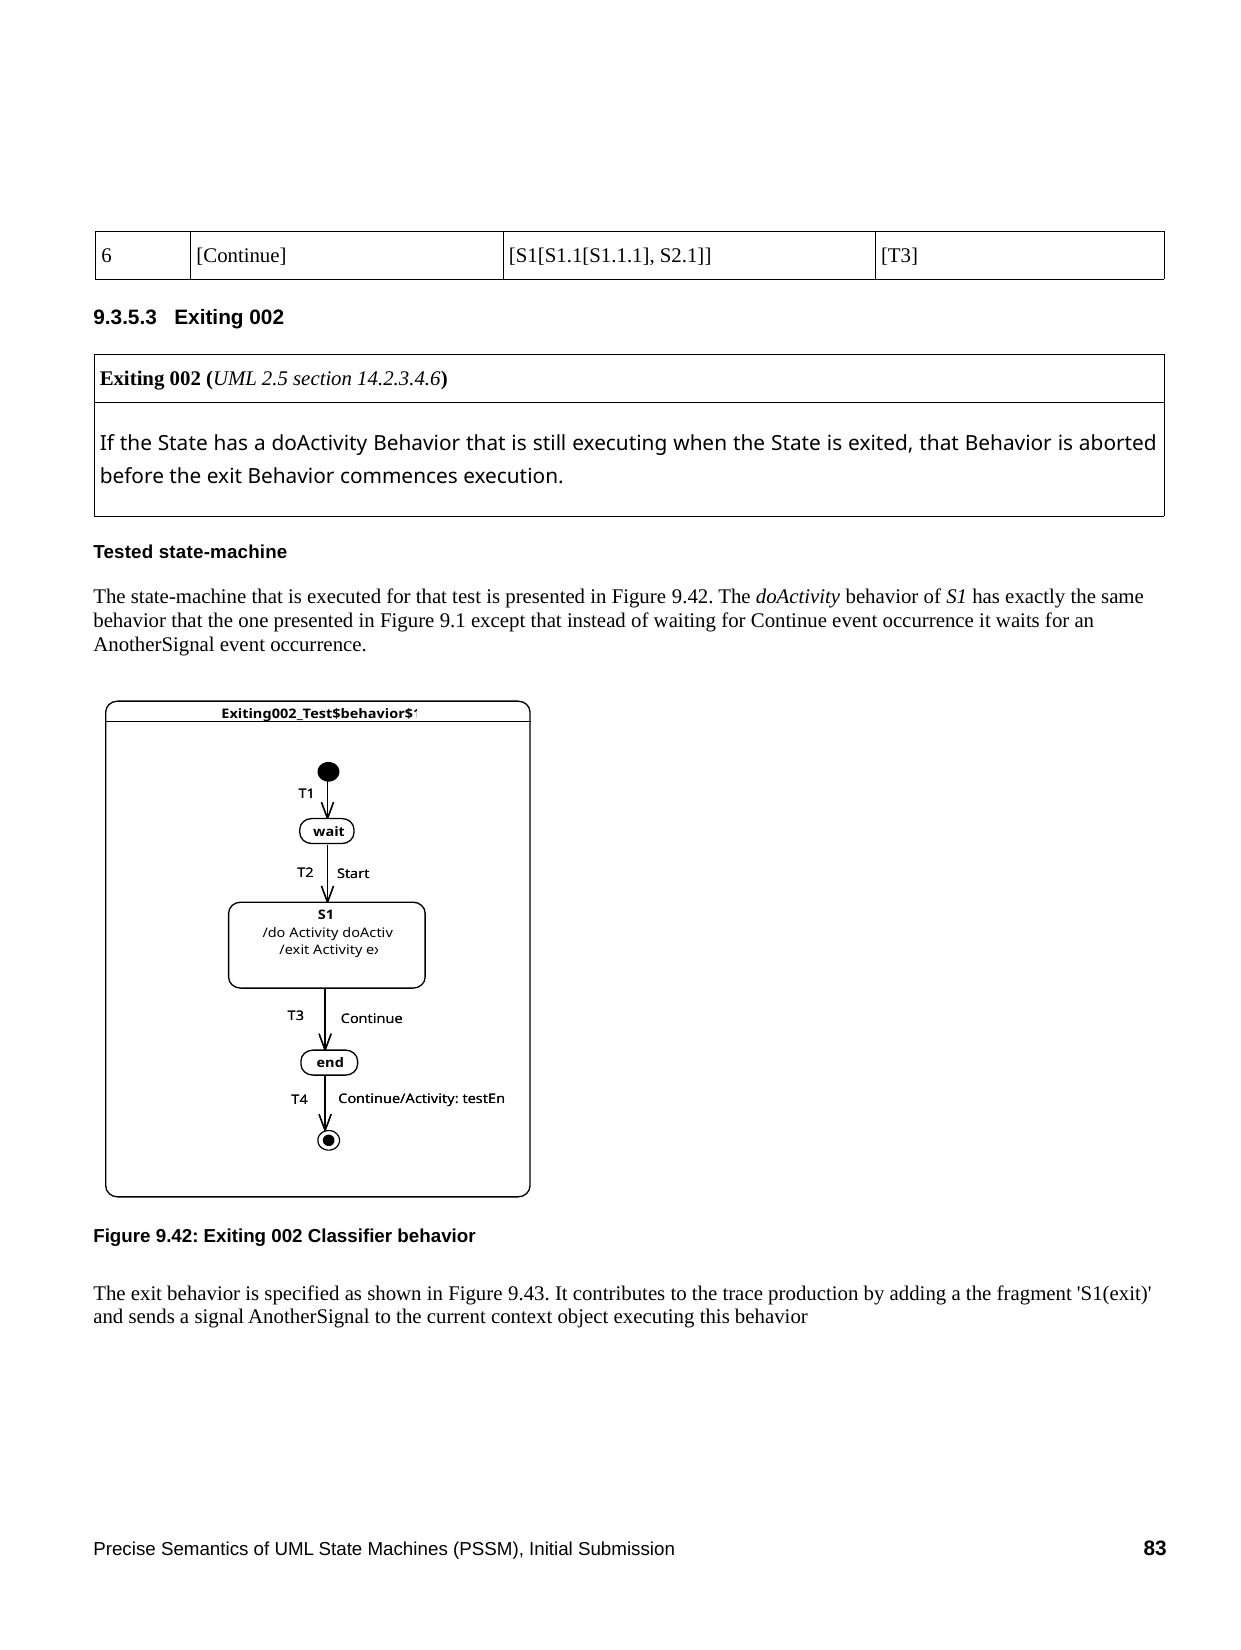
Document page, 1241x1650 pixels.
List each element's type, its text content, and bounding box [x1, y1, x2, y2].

text The state-machine that is executed for that test is presented in Figure 9.42. The doActivity behavior of S1 has exactly the same behavior that the one presented in Figure 9.1 except that instead of waiting for Continue event occurrence it waits for an AnotherSignal event occurrence. [93, 584, 1164, 656]
table_header Exiting 002 (UML 2.5 section 14.2.3.4.6) [95, 355, 1164, 402]
table_cell If the State has a doActivity Behavior that is still executing when the State is exited, that Behavior is aborted before the exit Behavior commences execution. [95, 403, 1164, 516]
table_cell [Continue] [191, 232, 503, 279]
table_cell [S1[S1.1[S1.1.1], S2.1]] [504, 232, 875, 279]
text Figure 9.42: Exiting 002 Classifier behavior [93, 1225, 575, 1247]
table_cell 6 [96, 232, 190, 279]
subtitle Exiting 002 [93, 304, 1164, 329]
text The exit behavior is specified as shown in Figure 9.43. It contributes to the trace production by adding a the fragment 'S1(exit)' and sends a signal AnotherSignal to the current context object executing this behavior [93, 1280, 1164, 1328]
table_cell [T3] [876, 232, 1164, 279]
subtitle Tested state-machine [93, 541, 1164, 563]
